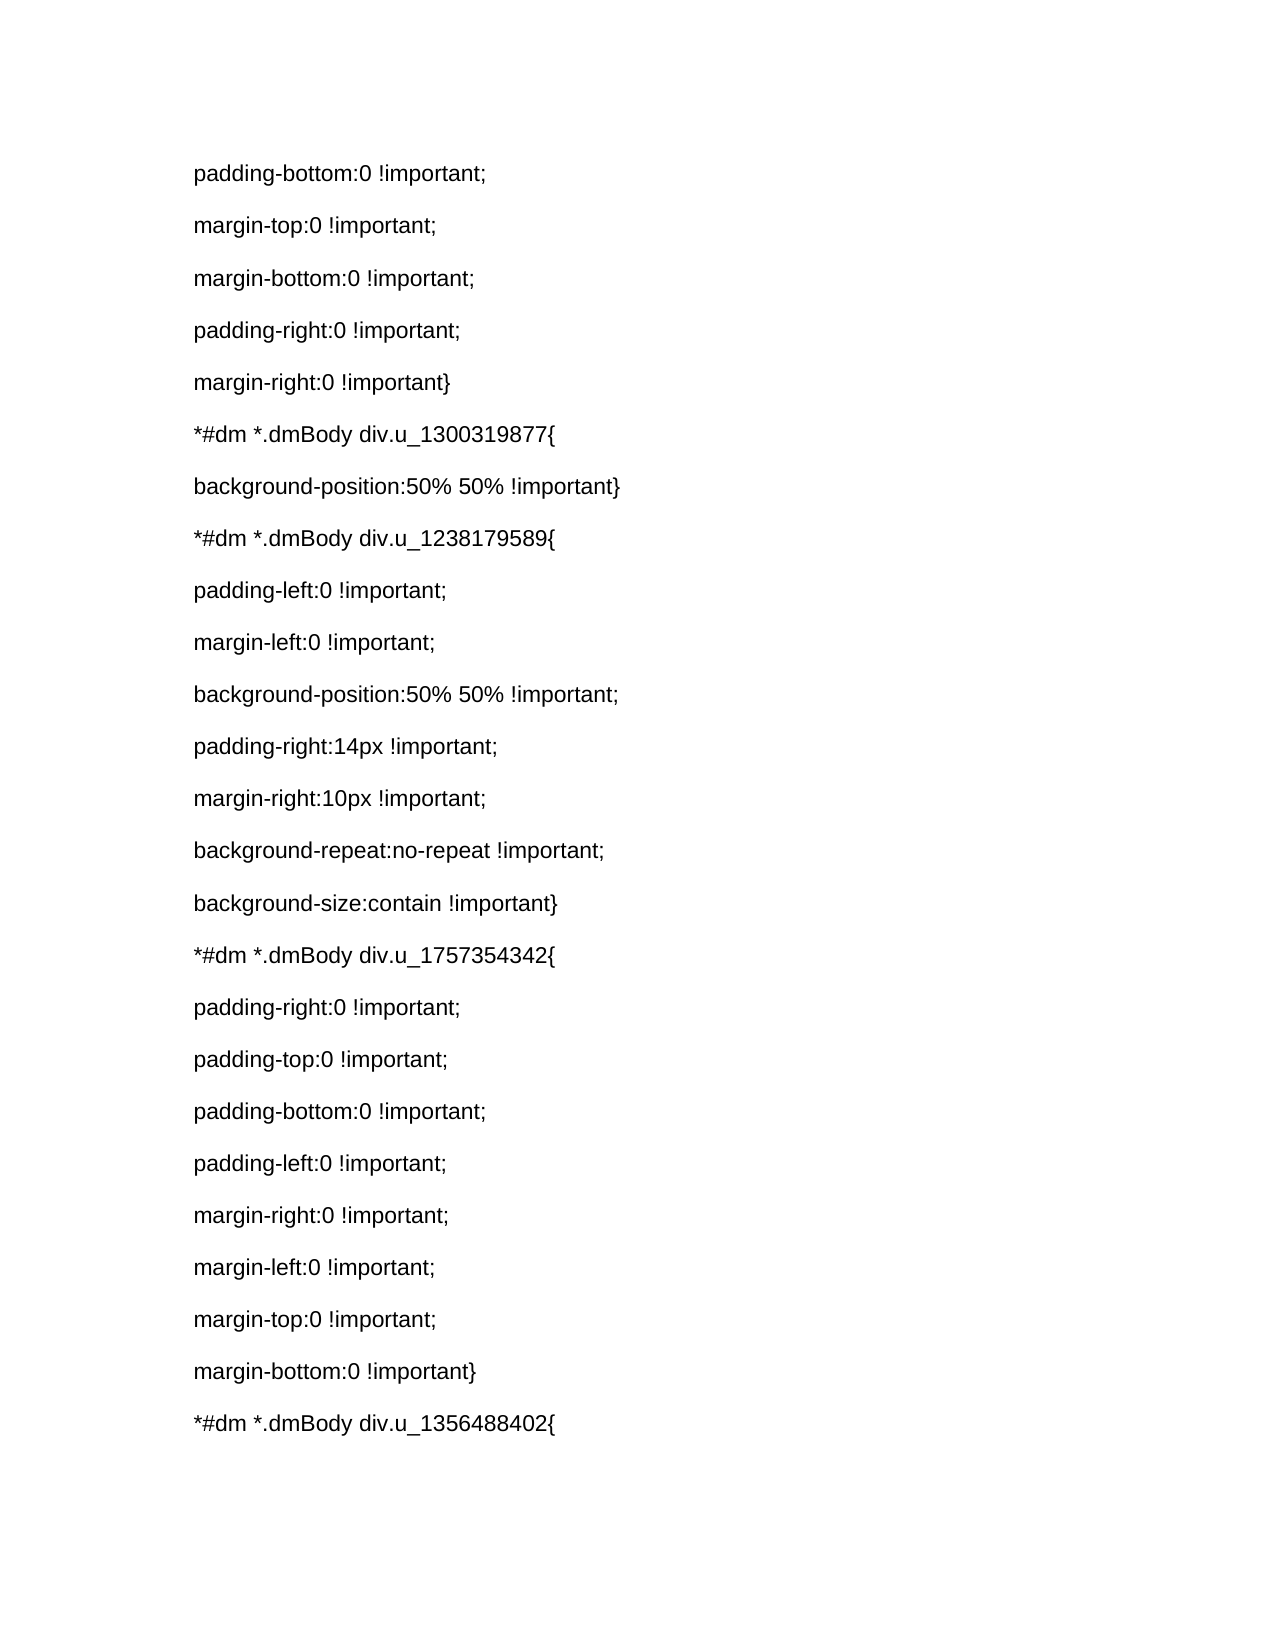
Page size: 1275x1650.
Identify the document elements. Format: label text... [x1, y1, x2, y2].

table_cell margin-right:0 !important} [183, 358, 1125, 410]
table_cell [150, 150, 183, 202]
table_cell [150, 879, 183, 931]
table_cell [150, 306, 183, 358]
table_cell [150, 1140, 183, 1192]
table_cell background-position:50% 50% !important} [183, 463, 1125, 514]
table_cell [150, 723, 183, 775]
table_cell background-position:50% 50% !important; [183, 671, 1125, 723]
table_cell [150, 1035, 183, 1087]
table_cell padding-bottom:0 !important; [183, 150, 1125, 202]
table_cell margin-left:0 !important; [183, 1244, 1125, 1296]
table_cell margin-top:0 !important; [183, 202, 1125, 254]
table_cell margin-left:0 !important; [183, 619, 1125, 671]
table_cell [150, 254, 183, 306]
table_cell [150, 931, 183, 983]
table_cell padding-left:0 !important; [183, 567, 1125, 619]
table_cell background-size:contain !important} [183, 879, 1125, 931]
table_cell padding-right:14px !important; [183, 723, 1125, 775]
table_cell [150, 1296, 183, 1348]
table_cell padding-right:0 !important; [183, 983, 1125, 1035]
table_cell margin-right:10px !important; [183, 775, 1125, 827]
table_cell [150, 202, 183, 254]
table_cell [150, 463, 183, 514]
table_cell margin-top:0 !important; [183, 1296, 1125, 1348]
table_cell margin-bottom:0 !important; [183, 254, 1125, 306]
table_cell padding-top:0 !important; [183, 1035, 1125, 1087]
table_cell [150, 515, 183, 567]
table_cell margin-right:0 !important; [183, 1192, 1125, 1244]
table_cell [150, 983, 183, 1035]
table_cell *#dm *.dmBody div.u_1757354342{ [183, 931, 1125, 983]
table_cell [150, 1192, 183, 1244]
table_cell [150, 1348, 183, 1400]
table_cell [150, 671, 183, 723]
table_cell padding-bottom:0 !important; [183, 1088, 1125, 1139]
table_cell [150, 1400, 183, 1452]
table_cell margin-bottom:0 !important} [183, 1348, 1125, 1400]
table_cell [150, 410, 183, 462]
table_cell [150, 827, 183, 879]
table_cell [150, 358, 183, 410]
table_cell [150, 567, 183, 619]
table_cell [150, 619, 183, 671]
table_cell [150, 1088, 183, 1139]
table_cell *#dm *.dmBody div.u_1238179589{ [183, 515, 1125, 567]
table_cell *#dm *.dmBody div.u_1300319877{ [183, 410, 1125, 462]
table_cell background-repeat:no-repeat !important; [183, 827, 1125, 879]
table_cell *#dm *.dmBody div.u_1356488402{ [183, 1400, 1125, 1452]
table_cell padding-left:0 !important; [183, 1140, 1125, 1192]
table_cell [150, 1244, 183, 1296]
table_cell padding-right:0 !important; [183, 306, 1125, 358]
table_cell [150, 775, 183, 827]
